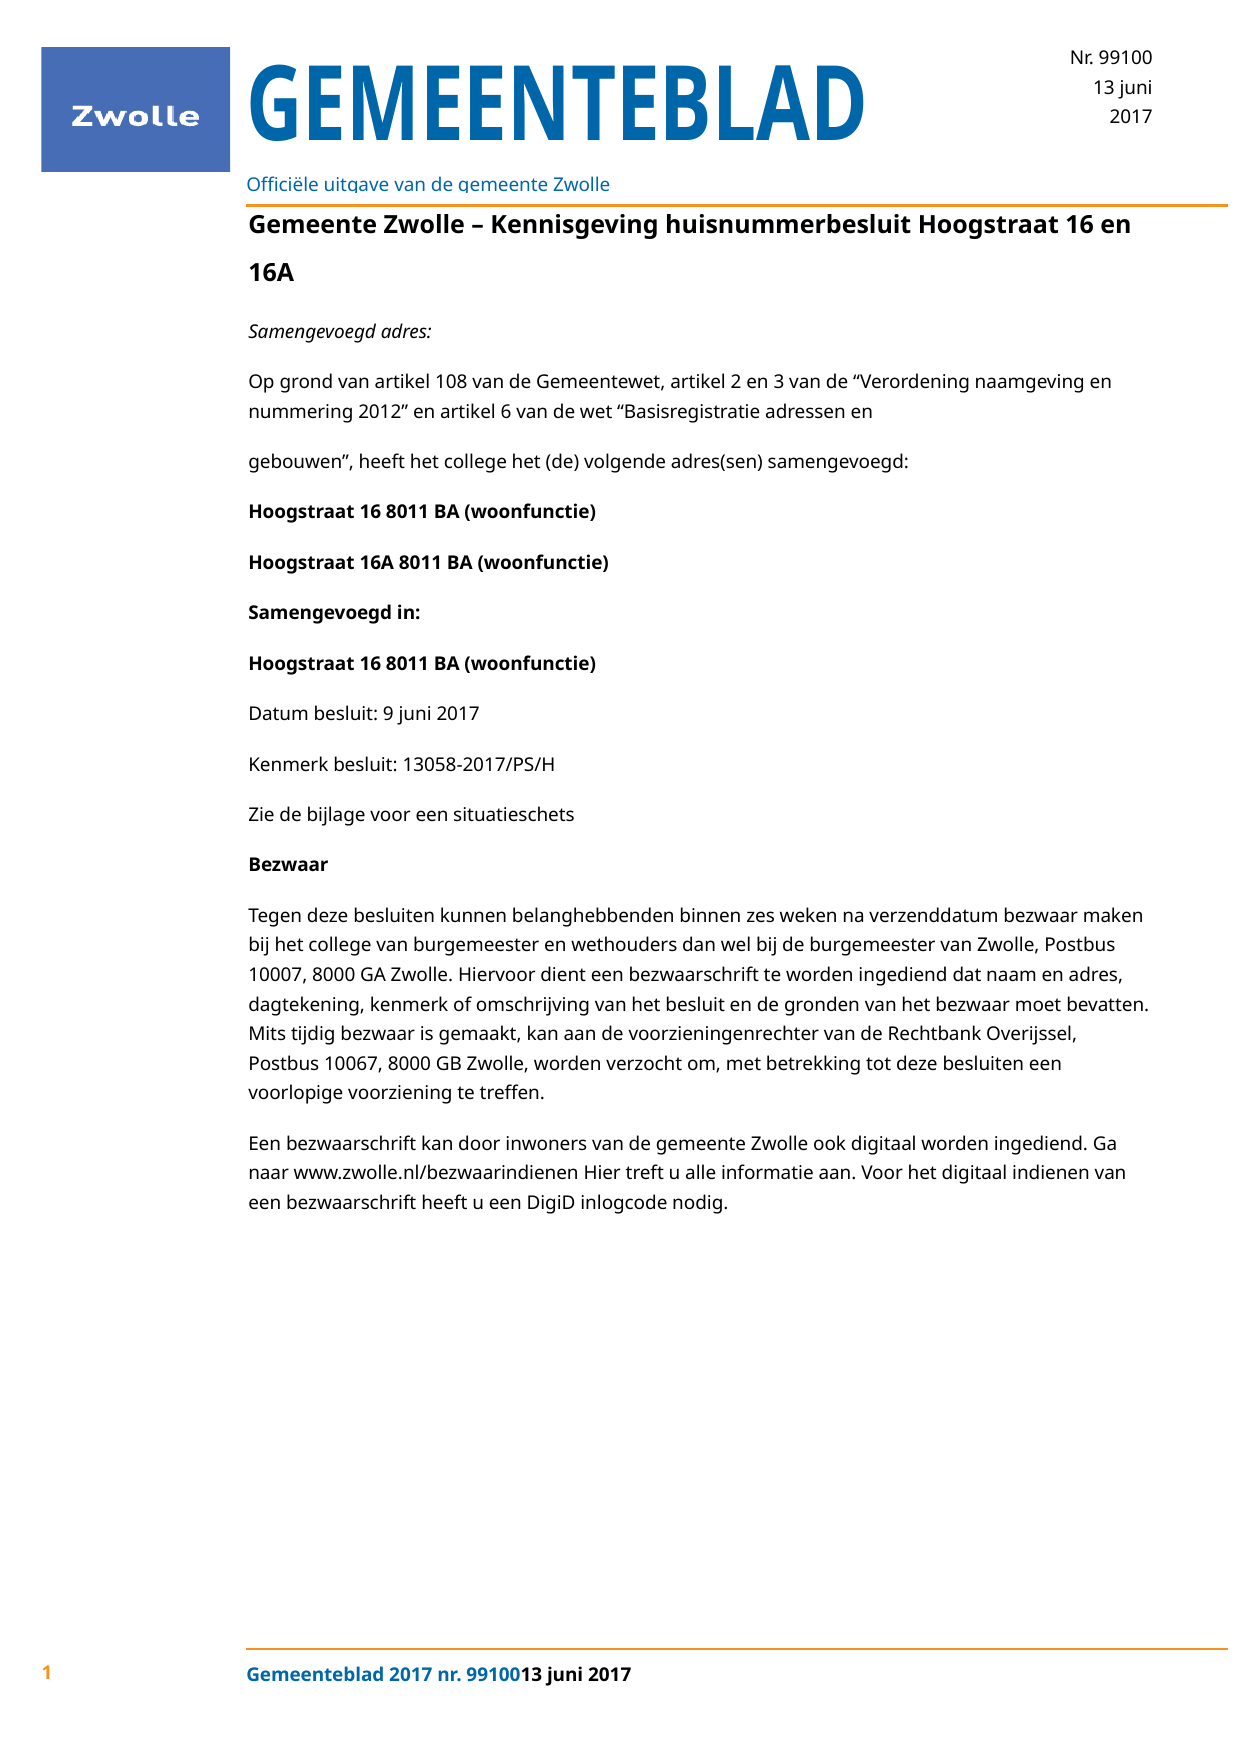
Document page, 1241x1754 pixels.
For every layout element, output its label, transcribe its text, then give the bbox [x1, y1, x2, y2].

text Hoogstraat 16 8011 BA (woonfunctie) [248, 650, 1152, 676]
text Kenmerk besluit: 13058-2017/PS/H [248, 751, 1152, 777]
text Datum besluit: 9 juni 2017 [248, 700, 1152, 726]
text Hoogstraat 16 8011 BA (woonfunctie) [248, 499, 1152, 524]
text Tegen deze besluiten kunnen belanghebbenden binnen zes weken na verzenddatum bezwaar maken bij het college van burgemeester en wethouders dan wel bij de burgemeester van Zwolle, Postbus 10007, 8000 GA Zwolle. Hiervoor dient een bezwaarschrift te worden ingediend dat naam en adres, dagtekening, kenmerk of omschrijving van het besluit en de gronden van het bezwaar moet bevatten. Mits tijdig bezwaar is gemaakt, kan aan de voorzieningenrechter van de Rechtbank Overijssel, Postbus 10067, 8000 GB Zwolle, worden verzocht om, met betrekking tot deze besluiten een voorlopige voorziening te treffen. [248, 902, 1152, 1105]
text Hoogstraat 16A 8011 BA (woonfunctie) [248, 549, 1152, 575]
text Gemeente Zwolle – Kennisgeving huisnummerbesluit Hoogstraat 16 en 16A [248, 207, 1152, 288]
picture [41, 47, 231, 172]
text Zie de bijlage voor een situatieschets [248, 801, 1152, 827]
text Een bezwaarschrift kan door inwoners van de gemeente Zwolle ook digitaal worden ingediend. Ga naar www.zwolle.nl/bezwaarindienen Hier treft u alle informatie aan. Voor het digitaal indienen van een bezwaarschrift heeft u een DigiD inlogcode nodig. [248, 1130, 1152, 1215]
text Samengevoegd in: [248, 599, 1152, 625]
text Samengevoegd adres: [248, 318, 1152, 344]
text gebouwen”, heeft het college het (de) volgende adres(sen) samengevoegd: [248, 448, 1152, 474]
text Op grond van artikel 108 van de Gemeentewet, artikel 2 en 3 van de “Verordening naamgeving en nummering 2012” en artikel 6 van de wet “Basisregistratie adressen en [248, 368, 1152, 424]
text Bezwaar [248, 852, 1152, 877]
